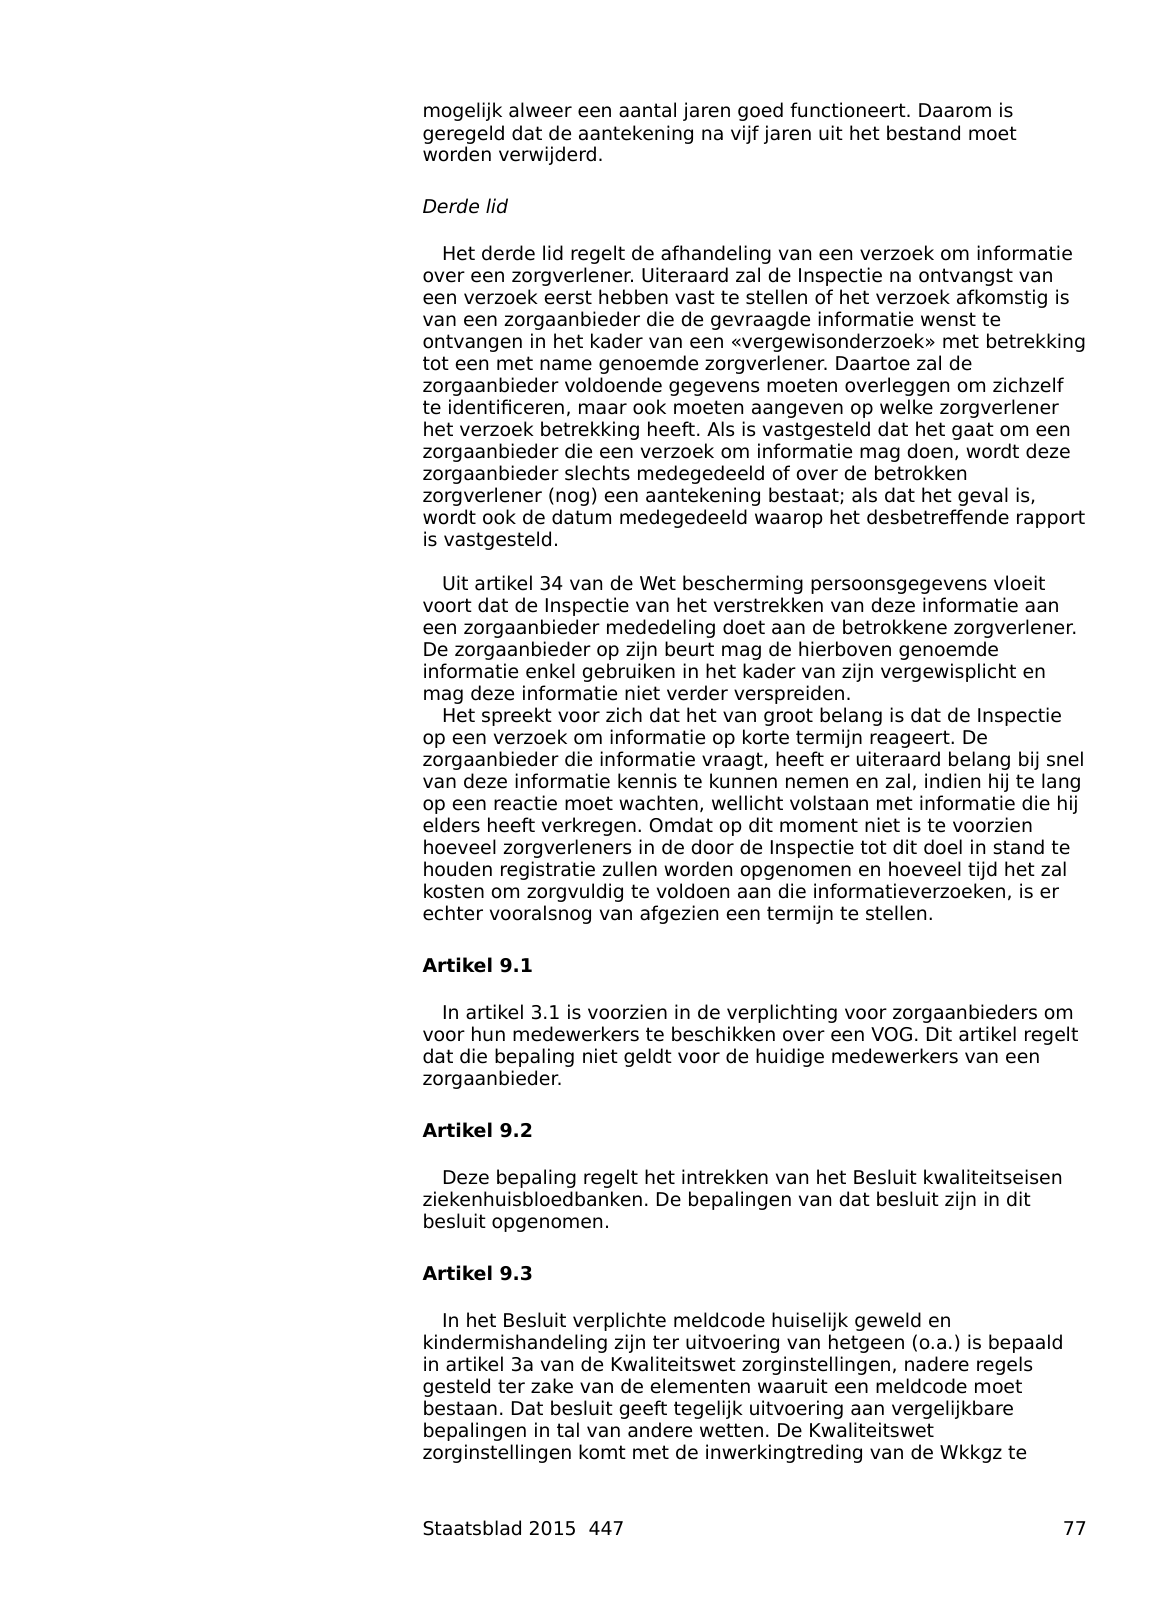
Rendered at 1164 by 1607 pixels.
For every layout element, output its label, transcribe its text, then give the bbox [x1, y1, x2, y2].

text Deze bepaling regelt het intrekken van het Besluit kwaliteitseisen ziekenhuisbloedbanken. De bepalingen van dat besluit zijn in dit besluit opgenomen. [422, 1167, 1087, 1233]
subtitle Artikel 9.3 [422, 1263, 1087, 1285]
text In het Besluit verplichte meldcode huiselijk geweld en kindermishandeling zijn ter uitvoering van hetgeen (o.a.) is bepaald in artikel 3a van de Kwaliteitswet zorginstellingen, nadere regels gesteld ter zake van de elementen waaruit een meldcode moet bestaan. Dat besluit geeft tegelijk uitvoering aan vergelijkbare bepalingen in tal van andere wetten. De Kwaliteitswet zorginstellingen komt met de inwerkingtreding van de Wkkgz te [422, 1310, 1087, 1463]
subtitle Artikel 9.1 [422, 955, 1087, 977]
subtitle Artikel 9.2 [422, 1120, 1087, 1142]
text Uit artikel 34 van de Wet bescherming persoonsgegevens vloeit voort dat de Inspectie van het verstrekken van deze informatie aan een zorgaanbieder mededeling doet aan de betrokkene zorgverlener. De zorgaanbieder op zijn beurt mag de hierboven genoemde informatie enkel gebruiken in het kader van zijn vergewisplicht en mag deze informatie niet verder verspreiden. [422, 573, 1087, 705]
subtitle Derde lid [422, 196, 1087, 218]
text In artikel 3.1 is voorzien in de verplichting voor zorgaanbieders om voor hun medewerkers te beschikken over een VOG. Dit artikel regelt dat die bepaling niet geldt voor de huidige medewerkers van een zorgaanbieder. [422, 1002, 1087, 1090]
text mogelijk alweer een aantal jaren goed functioneert. Daarom is geregeld dat de aantekening na vijf jaren uit het bestand moet worden verwijderd. [422, 100, 1087, 166]
text Het derde lid regelt de afhandeling van een verzoek om informatie over een zorgverlener. Uiteraard zal de Inspectie na ontvangst van een verzoek eerst hebben vast te stellen of het verzoek afkomstig is van een zorgaanbieder die de gevraagde informatie wenst te ontvangen in het kader van een «vergewisonderzoek» met betrekking tot een met name genoemde zorgverlener. Daartoe zal de zorgaanbieder voldoende gegevens moeten overleggen om zichzelf te identificeren, maar ook moeten aangeven op welke zorgverlener het verzoek betrekking heeft. Als is vastgesteld dat het gaat om een zorgaanbieder die een verzoek om informatie mag doen, wordt deze zorgaanbieder slechts medegedeeld of over de betrokken zorgverlener (nog) een aantekening bestaat; als dat het geval is, wordt ook de datum medegedeeld waarop het desbetreffende rapport is vastgesteld. [422, 243, 1087, 551]
text Het spreekt voor zich dat het van groot belang is dat de Inspectie op een verzoek om informatie op korte termijn reageert. De zorgaanbieder die informatie vraagt, heeft er uiteraard belang bij snel van deze informatie kennis te kunnen nemen en zal, indien hij te lang op een reactie moet wachten, wellicht volstaan met informatie die hij elders heeft verkregen. Omdat op dit moment niet is te voorzien hoeveel zorgverleners in de door de Inspectie tot dit doel in stand te houden registratie zullen worden opgenomen en hoeveel tijd het zal kosten om zorgvuldig te voldoen aan die informatieverzoeken, is er echter vooralsnog van afgezien een termijn te stellen. [422, 705, 1087, 925]
